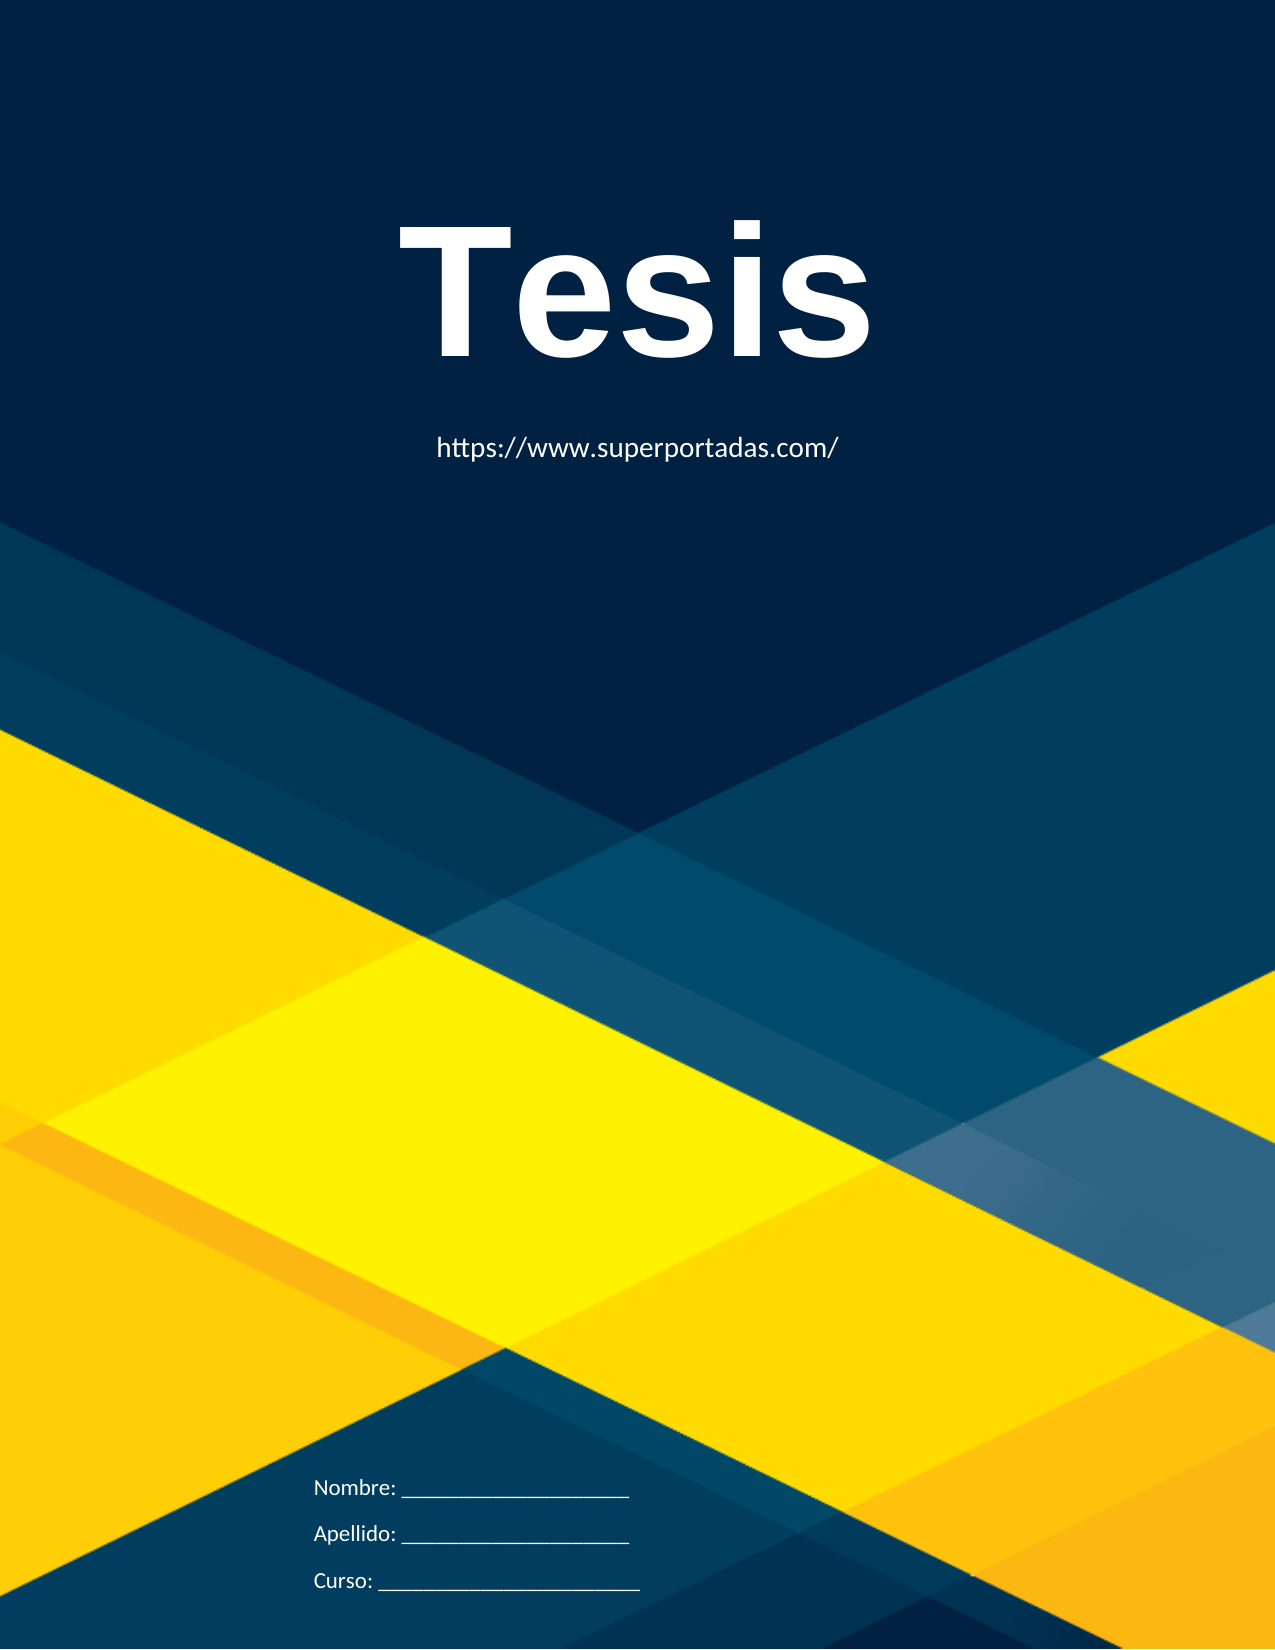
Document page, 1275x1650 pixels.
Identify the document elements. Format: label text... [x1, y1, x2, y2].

picture [0, 0, 1275, 1649]
text Tesis [326, 180, 949, 396]
text Nombre: ____________________ [313, 1473, 657, 1501]
text Curso: _______________________ [313, 1566, 657, 1594]
text https://www.superportadas.com/ [326, 429, 949, 465]
text Apellido: ____________________ [313, 1519, 657, 1548]
